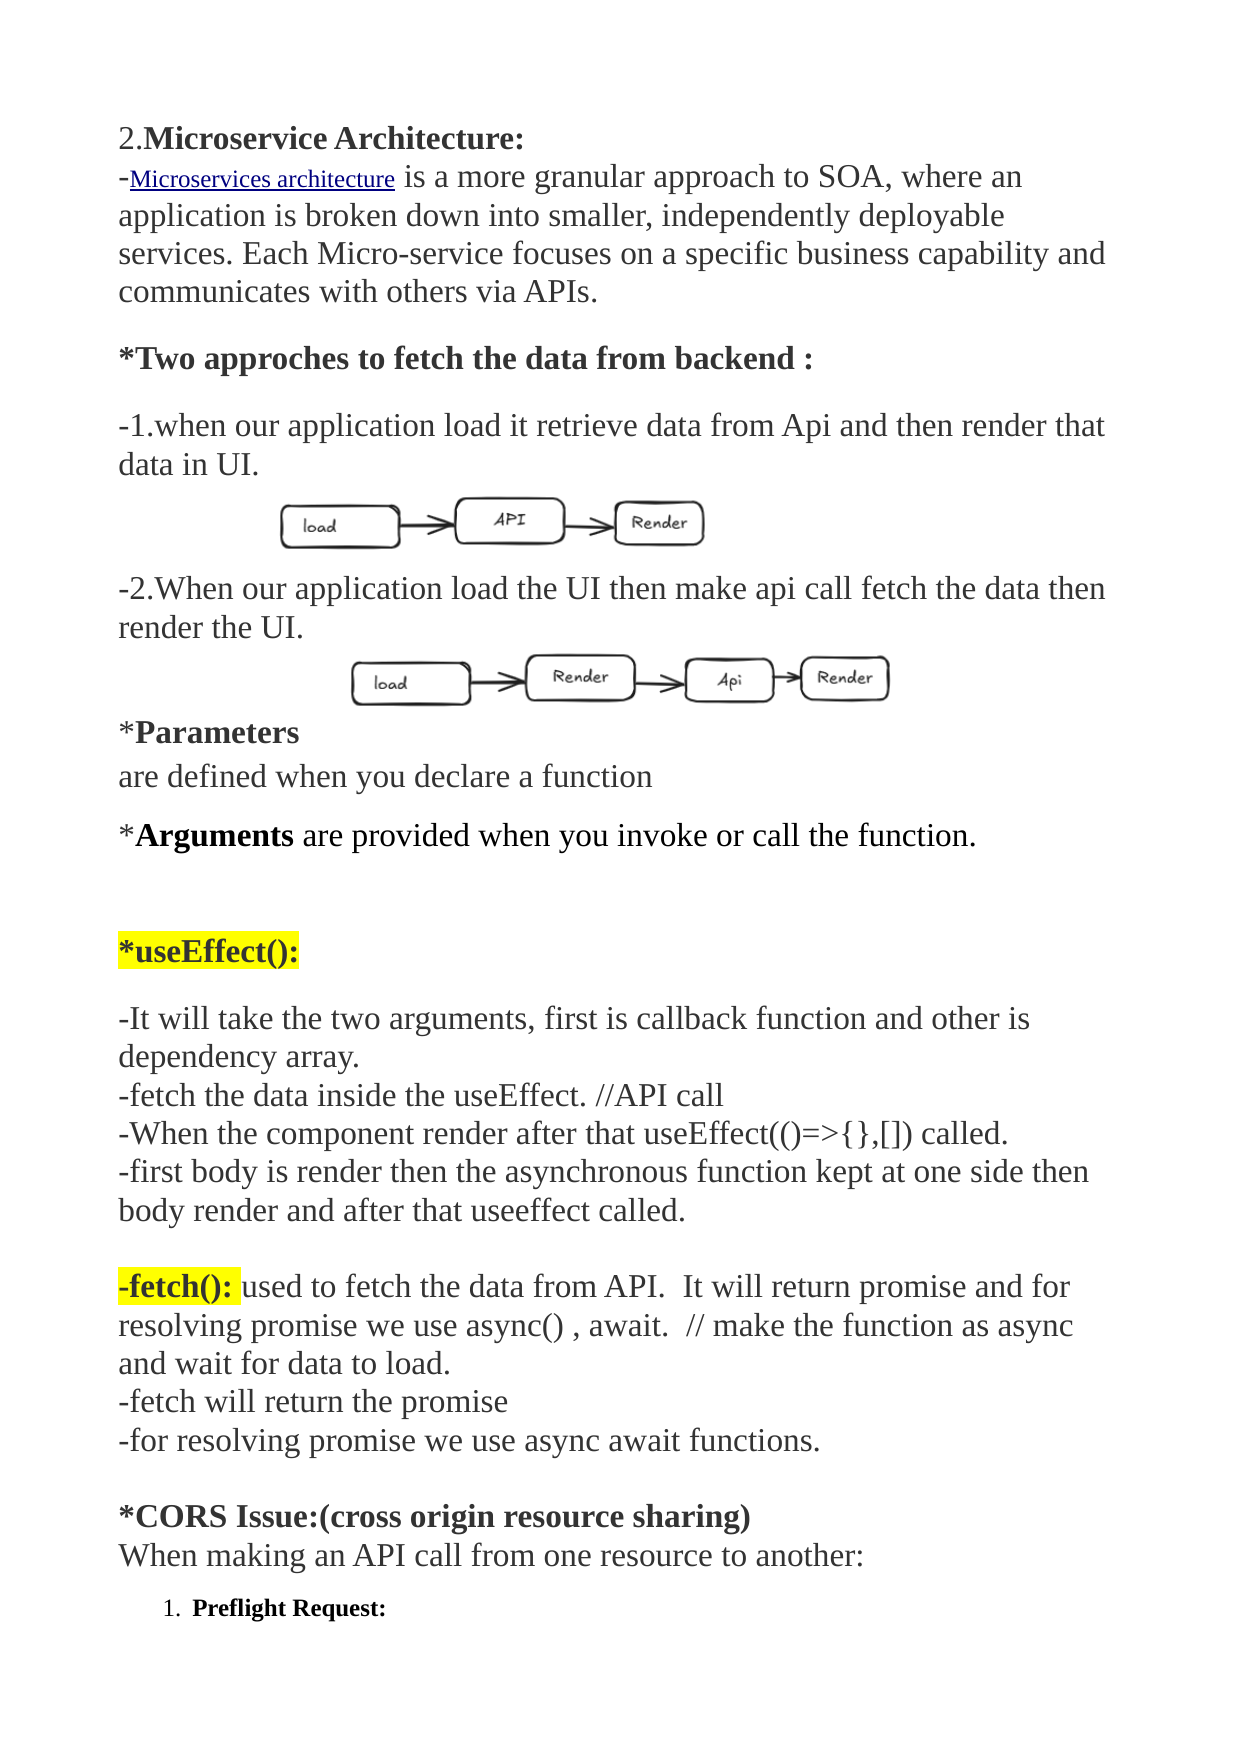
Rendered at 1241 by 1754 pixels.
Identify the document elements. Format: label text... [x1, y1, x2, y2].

text -Microservices architecture is a more granular approach to SOA, where an application is broken down into smaller, independently deployable services. Each Micro-service focuses on a specific business capability and communicates with others via APIs. [118, 156, 1122, 310]
text *Two approches to fetch the data from backend : [118, 338, 1122, 377]
text -fetch will return the promise [118, 1382, 1122, 1420]
text -When the component render after that useEffect(()=>{},[]) called. [118, 1113, 1122, 1152]
text -2.When our application load the UI then make api call fetch the data then render the UI. [118, 568, 1122, 645]
list Preflight Request: [162, 1593, 1122, 1622]
text -1.when our application load it retrieve data from Api and then render that [118, 406, 1122, 444]
text When making an API call from one resource to another: [118, 1535, 1122, 1573]
picture [272, 488, 713, 557]
text *Parameters are defined when you declare a function [118, 712, 1122, 795]
text *CORS Issue:(cross origin resource sharing) [118, 1497, 1122, 1535]
picture [342, 645, 898, 714]
text *Arguments are provided when you invoke or call the function. [118, 815, 1122, 853]
text data in UI. [118, 444, 1122, 482]
text *useEffect(): [118, 931, 1122, 969]
text -It will take the two arguments, first is callback function and other is dependency array. [118, 998, 1122, 1075]
text -first body is render then the asynchronous function kept at one side then body render and after that useeffect called. [118, 1152, 1122, 1228]
text -for resolving promise we use async await functions. [118, 1420, 1122, 1458]
text -fetch the data inside the useEffect. //API call [118, 1075, 1122, 1113]
text -fetch(): used to fetch the data from API. It will return promise and for resolving promise we use async() , await. // make the function as async and wait for data to load. [118, 1267, 1122, 1382]
text 2.Microservice Architecture: [118, 118, 1122, 156]
